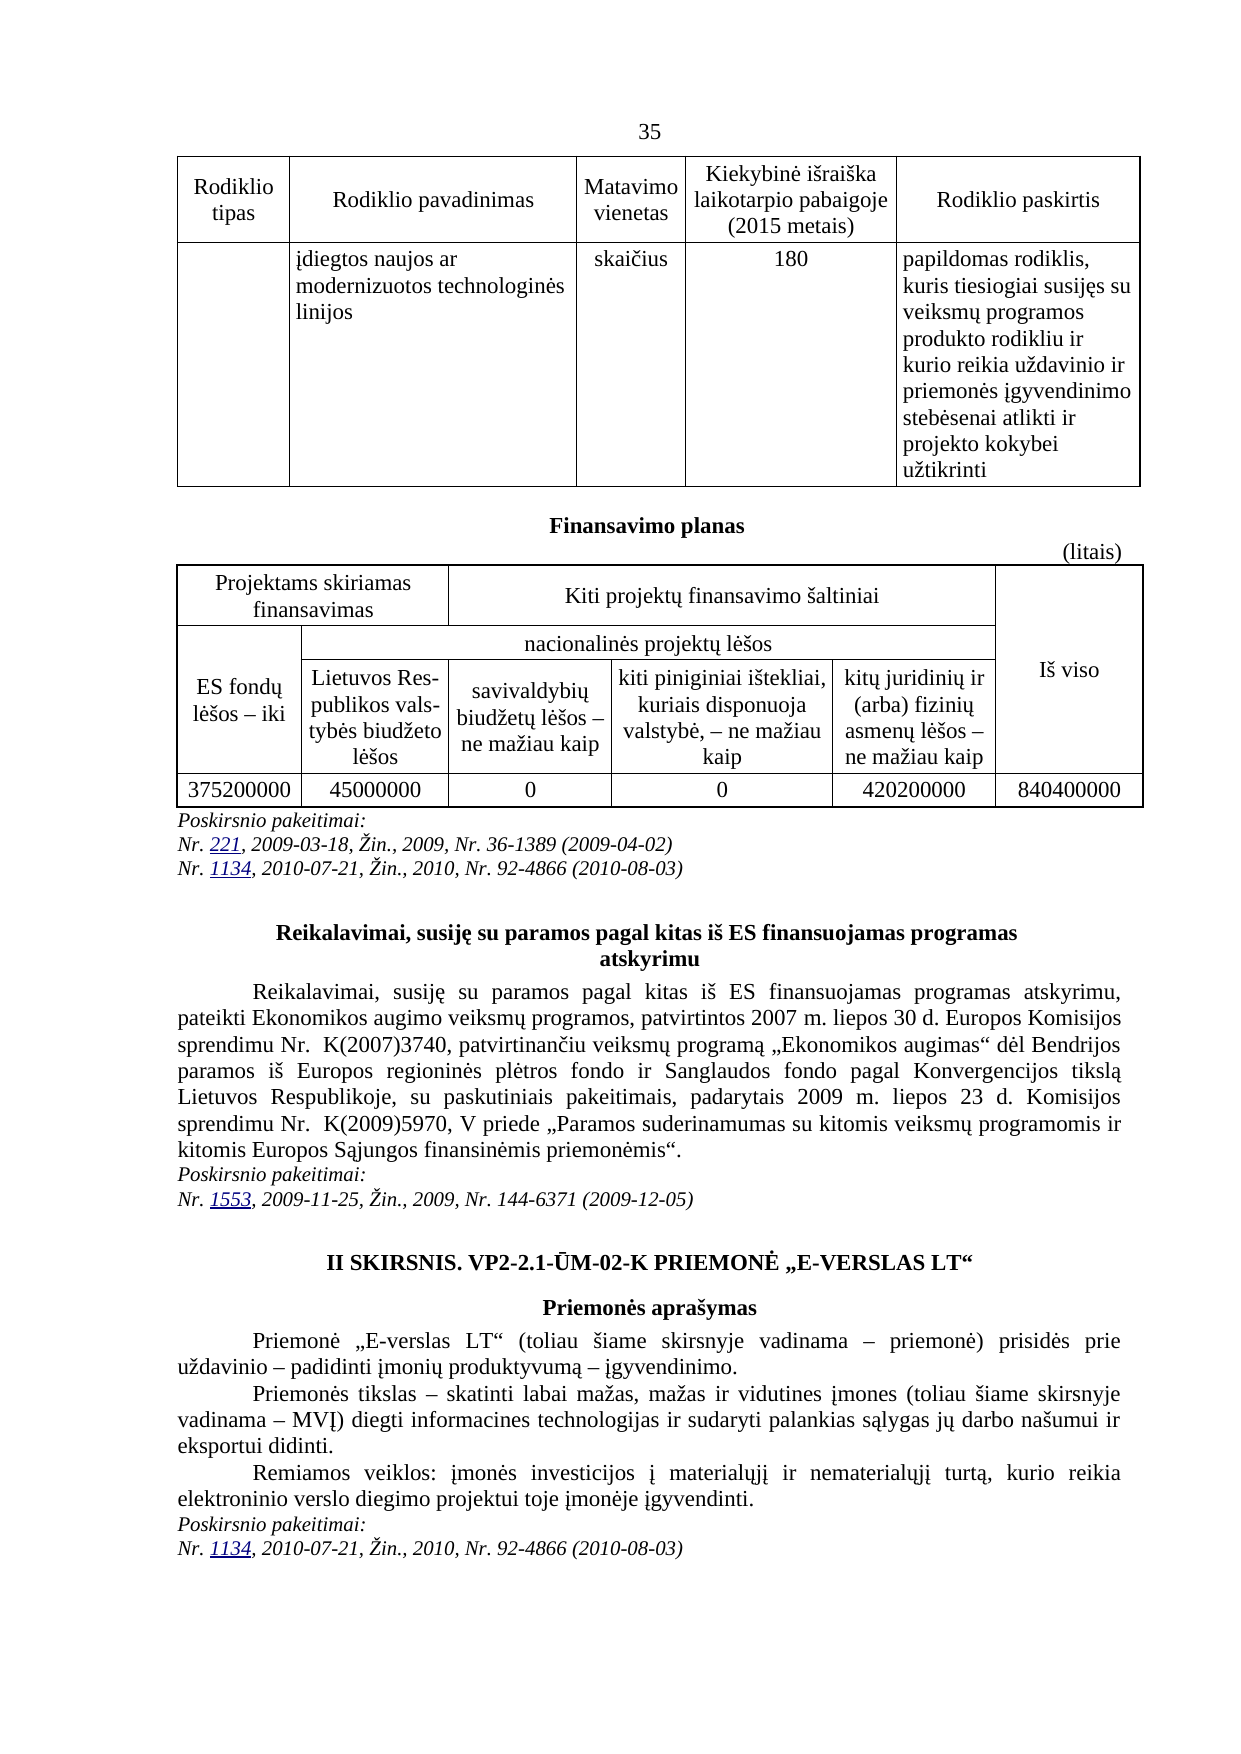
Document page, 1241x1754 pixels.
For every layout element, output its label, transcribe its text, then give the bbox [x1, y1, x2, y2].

text Poskirsnio pakeitimai: [177, 808, 1122, 832]
table_cell kitų juridinių ir (arba) fizinių asmenų lėšos – ne mažiau kaip [833, 660, 995, 773]
text Nr. 221, 2009-03-18, Žin., 2009, Nr. 36-1389 (2009-04-02) [177, 832, 1122, 856]
table_cell įdiegtos naujos ar modernizuotos technologinės linijos [290, 243, 576, 486]
text (litais) [177, 538, 1122, 564]
table_cell 45000000 [302, 774, 448, 806]
text Priemonės aprašymas [177, 1294, 1122, 1321]
table_cell 180 [686, 243, 896, 486]
table_cell kiti piniginiai ištekliai, kuriais disponuoja valstybė, – ne mažiau kaip [612, 660, 832, 773]
table_cell skaičius [577, 243, 685, 486]
table_cell 420200000 [833, 774, 995, 806]
table_header Kiekybinė išraiška laikotarpio pabaigoje (2015 metais) [686, 157, 896, 242]
table_header Rodiklio paskirtis [897, 157, 1139, 242]
text Finansavimo planas [177, 512, 1122, 538]
table_cell 840400000 [996, 774, 1142, 806]
text Poskirsnio pakeitimai: [177, 1512, 1122, 1536]
text Poskirsnio pakeitimai: [177, 1162, 1122, 1186]
text Nr. 1553, 2009-11-25, Žin., 2009, Nr. 144-6371 (2009-12-05) [177, 1186, 1122, 1211]
table_cell 375200000 [178, 774, 301, 806]
text Reikalavimai, susiję su paramos pagal kitas iš ES finansuojamas programas atskyrimu, pateikti Ekonomikos augimo veiksmų programos, patvirtintos 2007 m. liepos 30 d. Europos Komisijos sprendimu Nr. K(2007)3740, patvirtinančiu veiksmų programą „Ekonomikos augimas“ dėl Bendrijos paramos iš Europos regioninės plėtros fondo ir Sanglaudos fondo pagal Konvergencijos tikslą Lietuvos Respublikoje, su paskutiniais pakeitimais, padarytais 2009 m. liepos 23 d. Komisijos sprendimu Nr. K(2009)5970, V priede „Paramos suderinamumas su kitomis veiksmų programomis ir kitomis Europos Sąjungos finansinėmis priemonėmis“. [177, 978, 1122, 1162]
table_cell papildomas rodiklis, kuris tiesiogiai susijęs su veiksmų programos produkto rodikliu ir kurio reikia uždavinio ir priemonės įgyvendinimo stebėsenai atlikti ir projekto kokybei užtikrinti [897, 243, 1139, 486]
table_header Rodiklio tipas [178, 157, 289, 242]
subtitle II SKIRSNIS. VP2-2.1-ŪM-02-K priemonė „E-VERSLAS LT“ [177, 1249, 1122, 1276]
table_cell nacionalinės projektų lėšos [302, 626, 995, 659]
table_cell Lietuvos Res­publikos vals­tybės biudžeto lėšos [302, 660, 448, 773]
table_cell [178, 243, 289, 486]
table_header Iš viso [996, 566, 1142, 773]
table_header Rodiklio pavadinimas [290, 157, 576, 242]
text Priemonė „E-verslas LT“ (toliau šiame skirsnyje vadinama – priemonė) prisidės prie uždavinio – padidinti įmonių produktyvumą – įgyvendinimo. [177, 1327, 1122, 1380]
table_header Kiti projektų finansavimo šaltiniai [449, 566, 995, 625]
text Priemonės tikslas – skatinti labai mažas, mažas ir vidutines įmones (toliau šiame skirsnyje vadinama – MVĮ) diegti informacines technologijas ir sudaryti palankias sąlygas jų darbo našumui ir eksportui didinti. [177, 1380, 1122, 1459]
table_cell 0 [449, 774, 611, 806]
text Reikalavimai, susiję su paramos pagal kitas iš ES finansuojamas programas atskyrimu [177, 893, 1122, 972]
table_cell savivaldybių biudžetų lėšos – ne mažiau kaip [449, 660, 611, 773]
table_cell 0 [612, 774, 832, 806]
text Nr. 1134, 2010-07-21, Žin., 2010, Nr. 92-4866 (2010-08-03) [177, 856, 1122, 880]
table_cell ES fondų lėšos – iki [178, 626, 301, 773]
text Remiamos veiklos: įmonės investicijos į materialųjį ir nematerialųjį turtą, kurio reikia elektroninio verslo diegimo projektui toje įmonėje įgyvendinti. [177, 1459, 1122, 1512]
table_header Projektams skiriamas finansavimas [178, 566, 448, 625]
text Nr. 1134, 2010-07-21, Žin., 2010, Nr. 92-4866 (2010-08-03) [177, 1536, 1122, 1560]
table_header Matavimo vienetas [577, 157, 685, 242]
